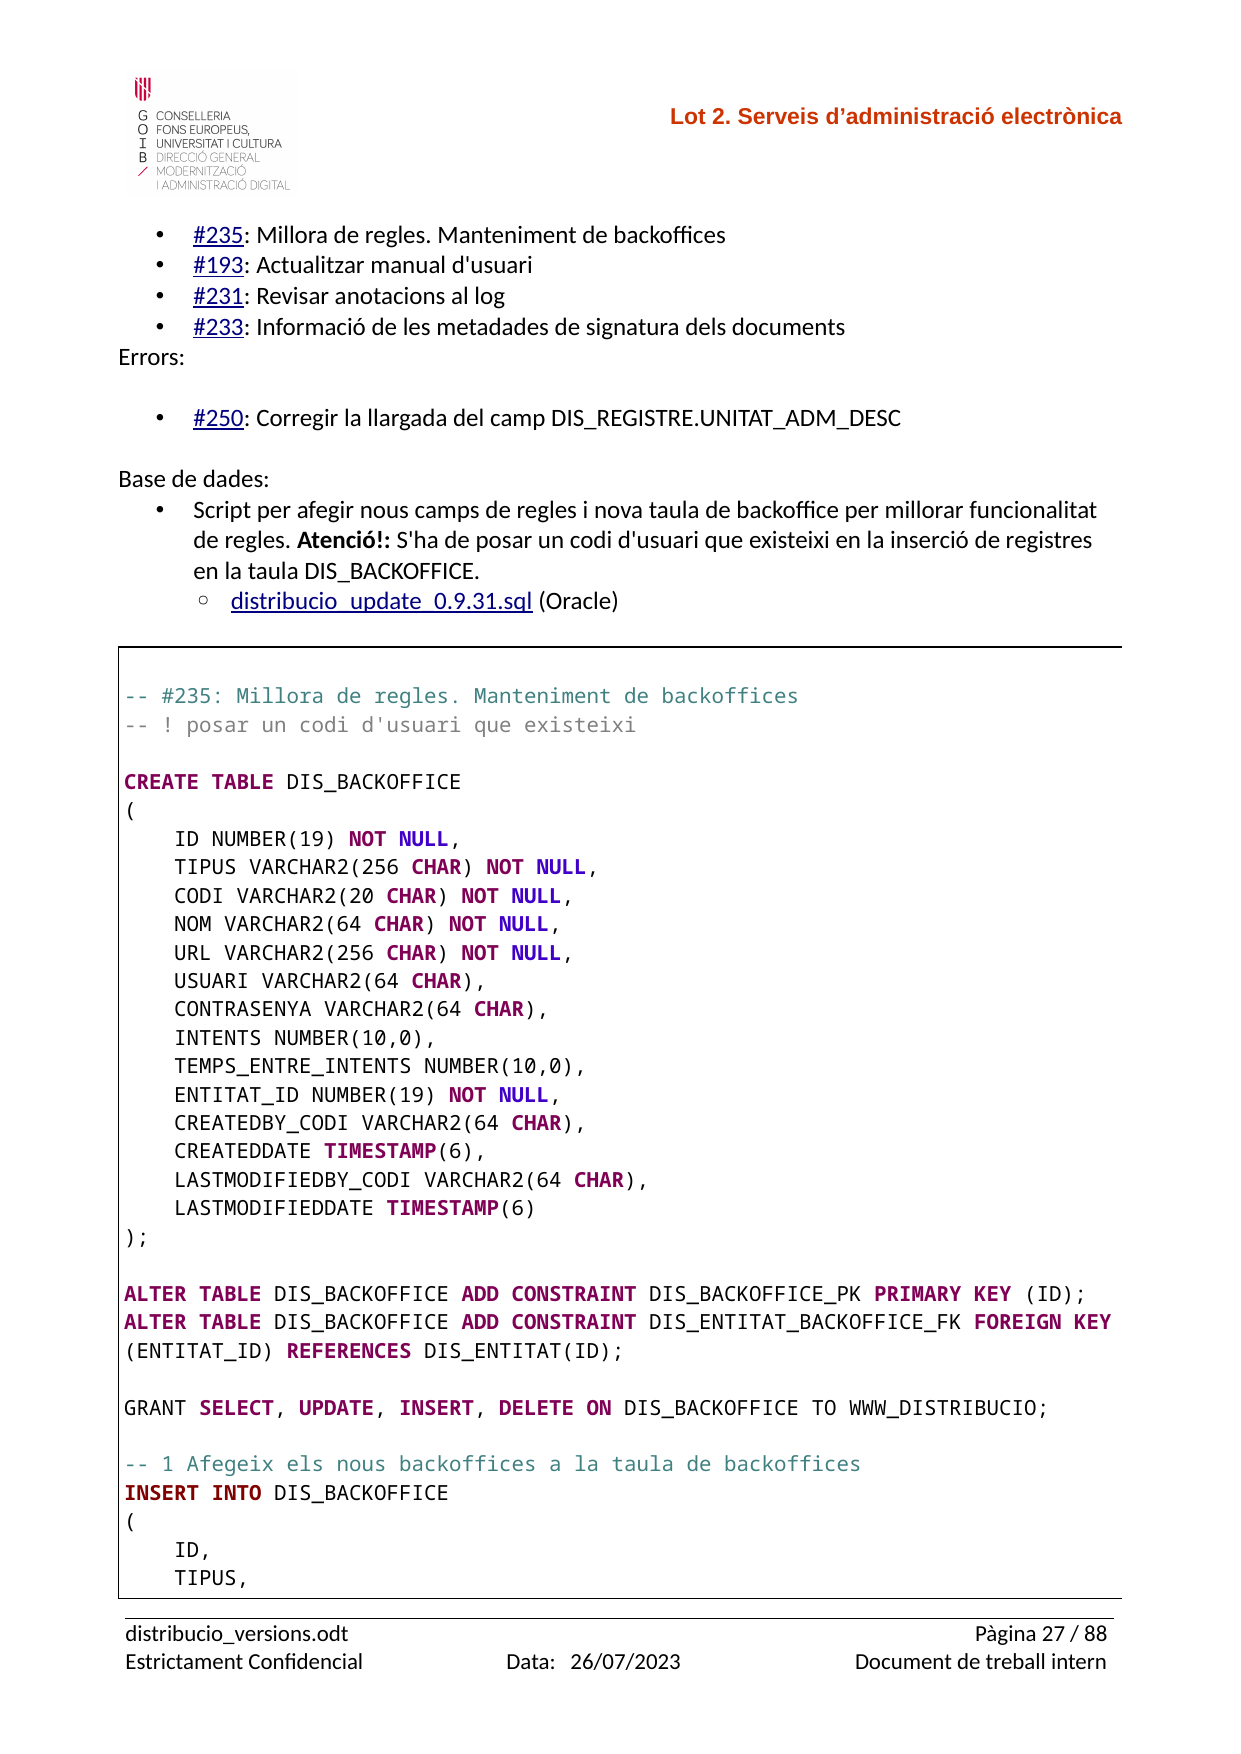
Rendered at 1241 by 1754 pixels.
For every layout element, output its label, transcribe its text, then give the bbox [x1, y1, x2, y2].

text Errors: [118, 341, 1122, 372]
list #231: Revisar anotacions al log [156, 280, 1122, 311]
list #250: Corregir la llargada del camp DIS_REGISTRE.UNITAT_ADM_DESC [156, 402, 1122, 433]
list Script per afegir nous camps de regles i nova taula de backoffice per millorar funcionalitat de regles. Atenció!: S'ha de posar un codi d'usuari que existeixi en la inserció de registres en la taula DIS_BACKOFFICE. [156, 494, 1122, 585]
list distribucio_update_0.9.31.sql (Oracle) [193, 585, 1122, 616]
list #193: Actualitzar manual d'usuari [156, 250, 1122, 280]
list #235: Millora de regles. Manteniment de backoffices [156, 219, 1122, 250]
table_header -- #235: Millora de regles. Manteniment de backoffices -- ! posar un codi d'usuari que existeixi CREATE TABLE DIS_BACKOFFICE ( ID NUMBER(19) NOT NULL, TIPUS VARCHAR2(256 CHAR) NOT NULL, CODI VARCHAR2(20 CHAR) NOT NULL, NOM VARCHAR2(64 CHAR) NOT NULL, URL VARCHAR2(256 CHAR) NOT NULL, USUARI VARCHAR2(64 CHAR), CONTRASENYA VARCHAR2(64 CHAR), INTENTS NUMBER(10,0), TEMPS_ENTRE_INTENTS NUMBER(10,0), ENTITAT_ID NUMBER(19) NOT NULL, CREATEDBY_CODI VARCHAR2(64 CHAR), CREATEDDATE TIMESTAMP(6), LASTMODIFIEDBY_CODI VARCHAR2(64 CHAR), LASTMODIFIEDDATE TIMESTAMP(6) ); ALTER TABLE DIS_BACKOFFICE ADD CONSTRAINT DIS_BACKOFFICE_PK PRIMARY KEY (ID); ALTER TABLE DIS_BACKOFFICE ADD CONSTRAINT DIS_ENTITAT_BACKOFFICE_FK FOREIGN KEY (ENTITAT_ID) REFERENCES DIS_ENTITAT(ID); GRANT SELECT, UPDATE, INSERT, DELETE ON DIS_BACKOFFICE TO WWW_DISTRIBUCIO; -- 1 Afegeix els nous backoffices a la taula de backoffices INSERT INTO DIS_BACKOFFICE ( ID, TIPUS, [119, 648, 1122, 1597]
picture [126, 70, 299, 197]
text Base de dades: [118, 463, 1122, 494]
list #233: Informació de les metadades de signatura dels documents [156, 311, 1122, 341]
